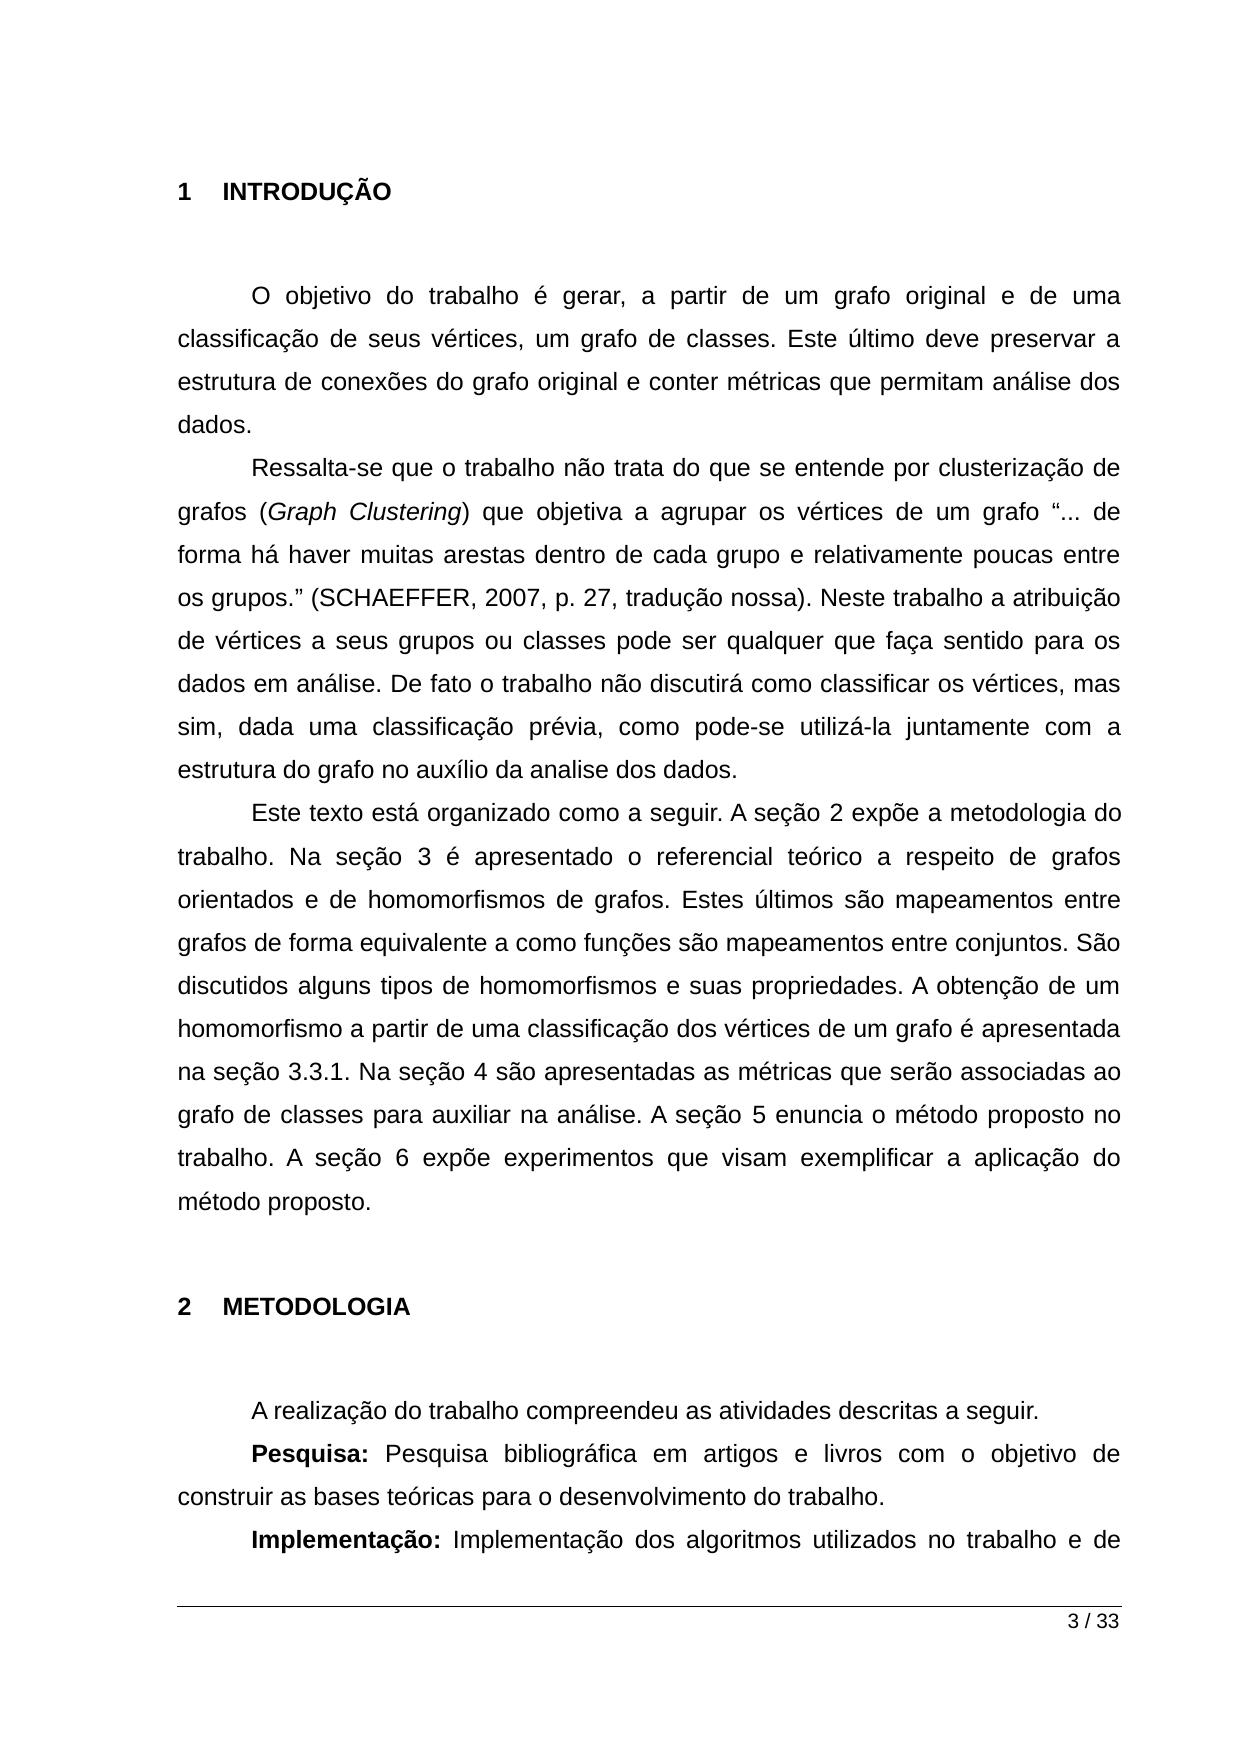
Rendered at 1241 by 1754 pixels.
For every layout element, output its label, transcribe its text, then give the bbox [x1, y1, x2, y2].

text Este texto está organizado como a seguir. A seção 2 expõe a metodologia do trabalho. Na seção 3 é apresentado o referencial teórico a respeito de grafos orientados e de homomorfismos de grafos. Estes últimos são mapeamentos entre grafos de forma equivalente a como funções são mapeamentos entre conjuntos. São discutidos alguns tipos de homomorfismos e suas propriedades. A obtenção de um homomorfismo a partir de uma classificação dos vértices de um grafo é apresentada na seção 3.3.1. Na seção 4 são apresentadas as métricas que serão associadas ao grafo de classes para auxiliar na análise. A seção 5 enuncia o método proposto no trabalho. A seção 6 expõe experimentos que visam exemplificar a aplicação do método proposto. [177, 798, 1122, 1215]
text A realização do trabalho compreendeu as atividades descritas a seguir. [177, 1396, 1122, 1425]
text O objetivo do trabalho é gerar, a partir de um grafo original e de uma classificação de seus vértices, um grafo de classes. Este último deve preservar a estrutura de conexões do grafo original e conter métricas que permitam análise dos dados. [177, 281, 1122, 439]
text Implementação: Implementação dos algoritmos utilizados no trabalho e de [177, 1525, 1122, 1554]
text Pesquisa: Pesquisa bibliográfica em artigos e livros com o objetivo de construir as bases teóricas para o desenvolvimento do trabalho. [177, 1439, 1122, 1511]
subtitle Introdução [177, 177, 1122, 206]
subtitle Metodologia [177, 1292, 1122, 1321]
text Ressalta-se que o trabalho não trata do que se entende por clusterização de grafos (Graph Clustering) que objetiva a agrupar os vértices de um grafo “... de forma há haver muitas arestas dentro de cada grupo e relativamente poucas entre os grupos.” (SCHAEFFER, 2007, p. 27, tradução nossa). Neste trabalho a atribuição de vértices a seus grupos ou classes pode ser qualquer que faça sentido para os dados em análise. De fato o trabalho não discutirá como classificar os vértices, mas sim, dada uma classificação prévia, como pode-se utilizá-la juntamente com a estrutura do grafo no auxílio da analise dos dados. [177, 453, 1122, 784]
